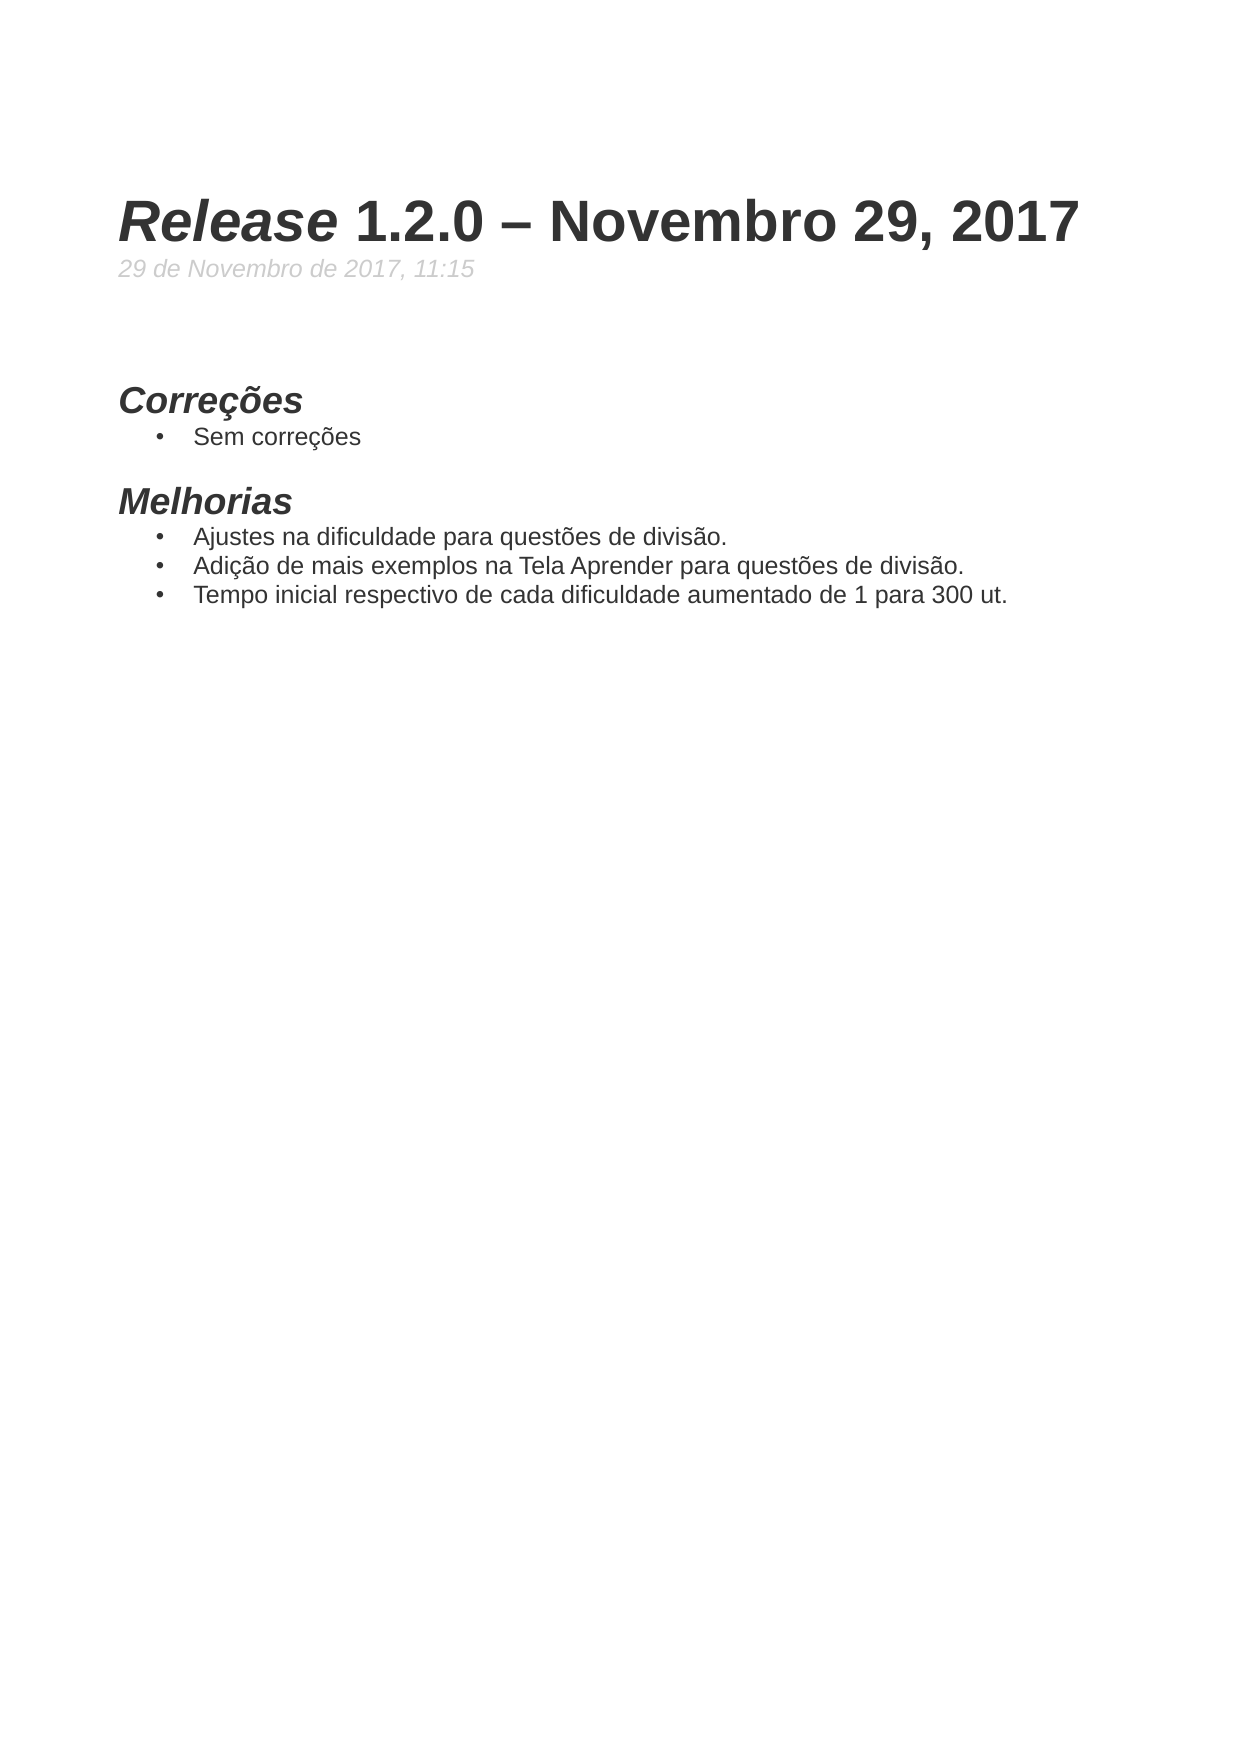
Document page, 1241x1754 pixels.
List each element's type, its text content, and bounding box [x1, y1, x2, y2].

list Tempo inicial respectivo de cada dificuldade aumentado de 1 para 300 ut. [156, 580, 1122, 609]
list Adição de mais exemplos na Tela Aprender para questões de divisão. [156, 551, 1122, 580]
text 29 de Novembro de 2017, 11:15 [118, 254, 1122, 283]
text Release 1.2.0 – Novembro 29, 2017 [118, 187, 1122, 254]
list Ajustes na dificuldade para questões de divisão. [156, 522, 1122, 551]
list Sem correções [156, 422, 1122, 450]
text Melhorias [118, 479, 1122, 522]
text Correções [118, 378, 1122, 422]
